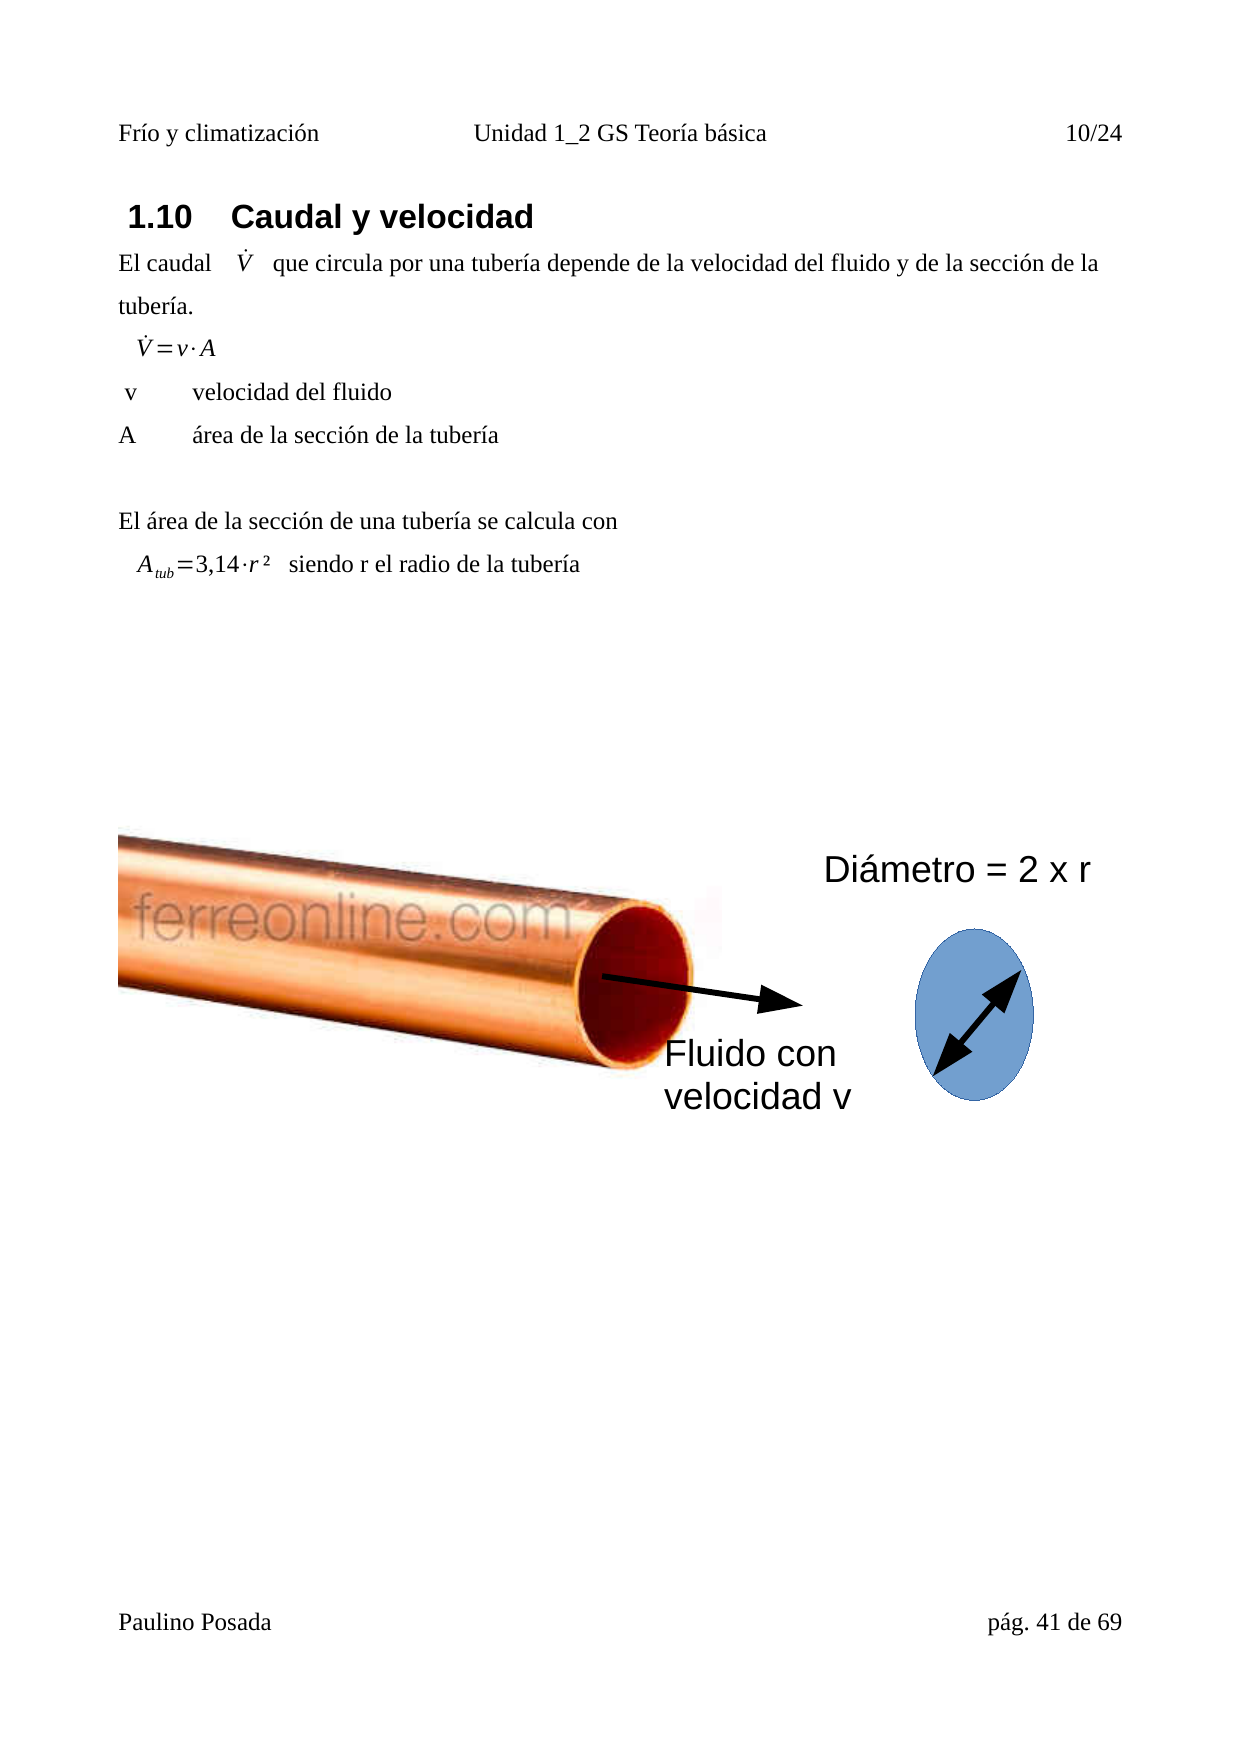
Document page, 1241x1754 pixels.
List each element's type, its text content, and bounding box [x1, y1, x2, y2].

text v velocidad del fluido [118, 377, 1122, 406]
subtitle Caudal y velocidad [118, 197, 1122, 236]
text El área de la sección de una tubería se calcula con [118, 506, 1122, 535]
picture [118, 814, 722, 1096]
text siendo r el radio de la tubería [118, 549, 1122, 582]
text A área de la sección de la tubería [118, 420, 1122, 449]
picture [687, 1091, 697, 1096]
text El caudal que circula por una tubería depende de la velocidad del fluido y de la sección de la tubería. [118, 248, 1122, 320]
